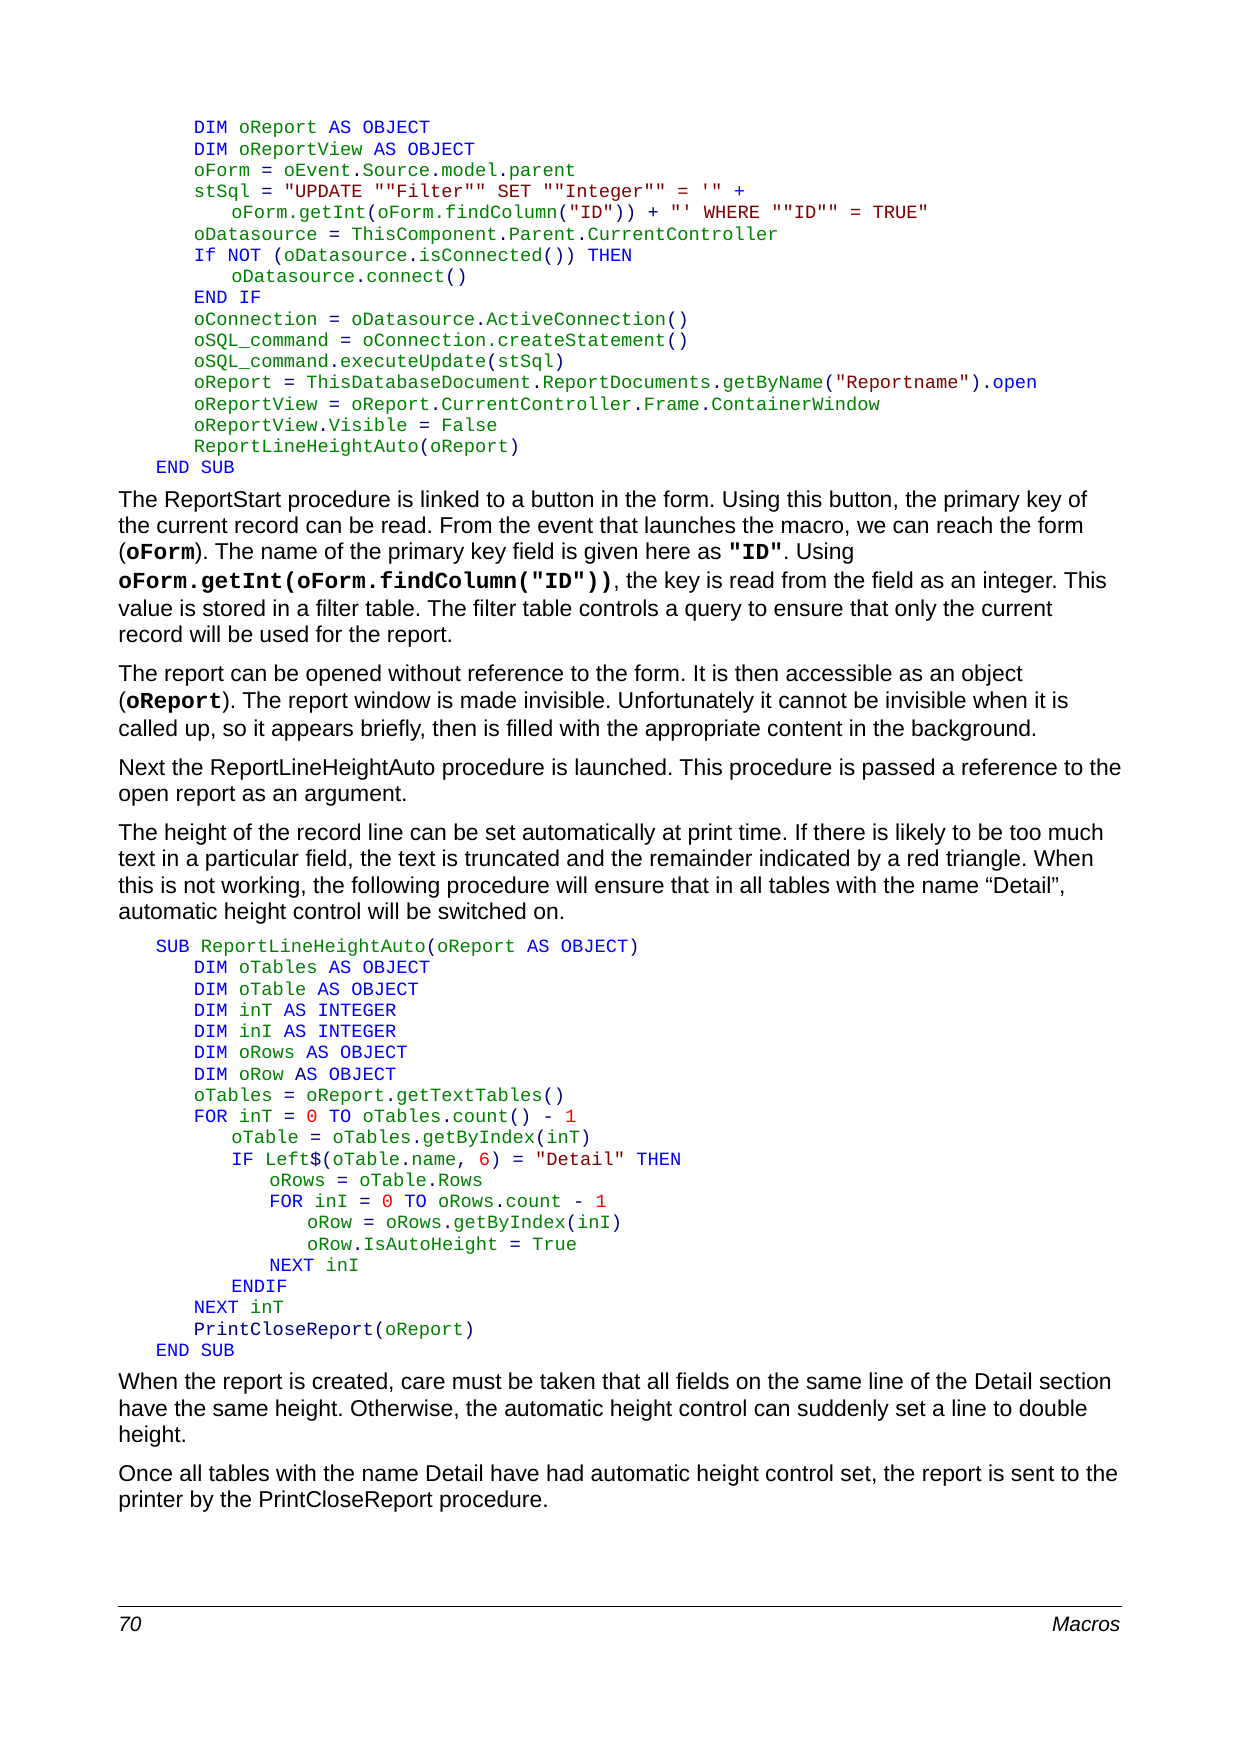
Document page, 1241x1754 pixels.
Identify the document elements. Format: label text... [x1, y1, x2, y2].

text SUB ReportLineHeightAuto(oReport AS OBJECT) [156, 937, 1122, 958]
text oRow = oRows.getByIndex(inI) [156, 1213, 1122, 1234]
text PrintCloseReport(oReport) [156, 1319, 1122, 1341]
text The report can be opened without reference to the form. It is then accessible as an object (oReport). The report window is made invisible. Unfortunately it cannot be invisible when it is called up, so it appears briefly, then is filled with the appropriate content in the background. [118, 660, 1122, 741]
text The height of the record line can be set automatically at print time. If there is likely to be too much text in a particular field, the text is truncated and the remainder indicated by a red triangle. When this is not working, the following procedure will ensure that in all tables with the name “Detail”, automatic height control will be switched on. [118, 819, 1122, 924]
text The ReportStart procedure is linked to a button in the form. Using this button, the primary key of the current record can be read. From the event that launches the macro, we can reach the form (oForm). The name of the primary key field is given here as "ID". Using oForm.getInt(oForm.findColumn("ID")), the key is read from the field as an integer. This value is stored in a filter table. The filter table controls a query to ensure that only the current record will be used for the report. [118, 486, 1122, 648]
text DIM oTable AS OBJECT [156, 979, 1122, 1001]
text DIM oRows AS OBJECT [156, 1043, 1122, 1064]
text DIM inI AS INTEGER [156, 1022, 1122, 1043]
text ENDIF [156, 1277, 1122, 1298]
text stSql = "UPDATE ""Filter"" SET ""Integer"" = '" + oForm.getInt(oForm.findColumn("ID")) + "' WHERE ""ID"" = TRUE" [156, 182, 1122, 224]
text oReportView.Visible = False [156, 416, 1122, 437]
text FOR inI = 0 TO oRows.count - 1 [156, 1192, 1122, 1213]
text DIM oReportView AS OBJECT [156, 139, 1122, 161]
text oSQL_command = oConnection.createStatement() [156, 331, 1122, 352]
text oSQL_command.executeUpdate(stSql) [156, 352, 1122, 373]
text IF Left$(oTable.name, 6) = "Detail" THEN [156, 1149, 1122, 1171]
text END SUB [156, 458, 1122, 479]
text DIM oReport AS OBJECT [156, 118, 1122, 139]
text FOR inT = 0 TO oTables.count() - 1 [156, 1107, 1122, 1128]
text END SUB [156, 1341, 1122, 1362]
text DIM inT AS INTEGER [156, 1001, 1122, 1022]
text oConnection = oDatasource.ActiveConnection() [156, 309, 1122, 331]
text oDatasource.connect() [156, 267, 1122, 288]
text oTables = oReport.getTextTables() [156, 1086, 1122, 1107]
text oReport = ThisDatabaseDocument.ReportDocuments.getByName("Reportname").open [156, 373, 1122, 394]
text ReportLineHeightAuto(oReport) [156, 437, 1122, 458]
text oReportView = oReport.CurrentController.Frame.ContainerWindow [156, 394, 1122, 416]
text When the report is created, care must be taken that all fields on the same line of the Detail section have the same height. Otherwise, the automatic height control can suddenly set a line to double height. [118, 1368, 1122, 1447]
text Next the ReportLineHeightAuto procedure is launched. This procedure is passed a reference to the open report as an argument. [118, 754, 1122, 806]
text NEXT inT [156, 1298, 1122, 1319]
text oRow.IsAutoHeight = True [156, 1234, 1122, 1256]
text Once all tables with the name Detail have had automatic height control set, the report is sent to the printer by the PrintCloseReport procedure. [118, 1460, 1122, 1512]
text DIM oRow AS OBJECT [156, 1064, 1122, 1086]
text NEXT inI [156, 1256, 1122, 1277]
text oDatasource = ThisComponent.Parent.CurrentController [156, 224, 1122, 246]
text END IF [156, 288, 1122, 309]
text If NOT (oDatasource.isConnected()) THEN [156, 246, 1122, 267]
text oTable = oTables.getByIndex(inT) [156, 1128, 1122, 1149]
text DIM oTables AS OBJECT [156, 958, 1122, 979]
text oRows = oTable.Rows [156, 1171, 1122, 1192]
text oForm = oEvent.Source.model.parent [156, 161, 1122, 182]
